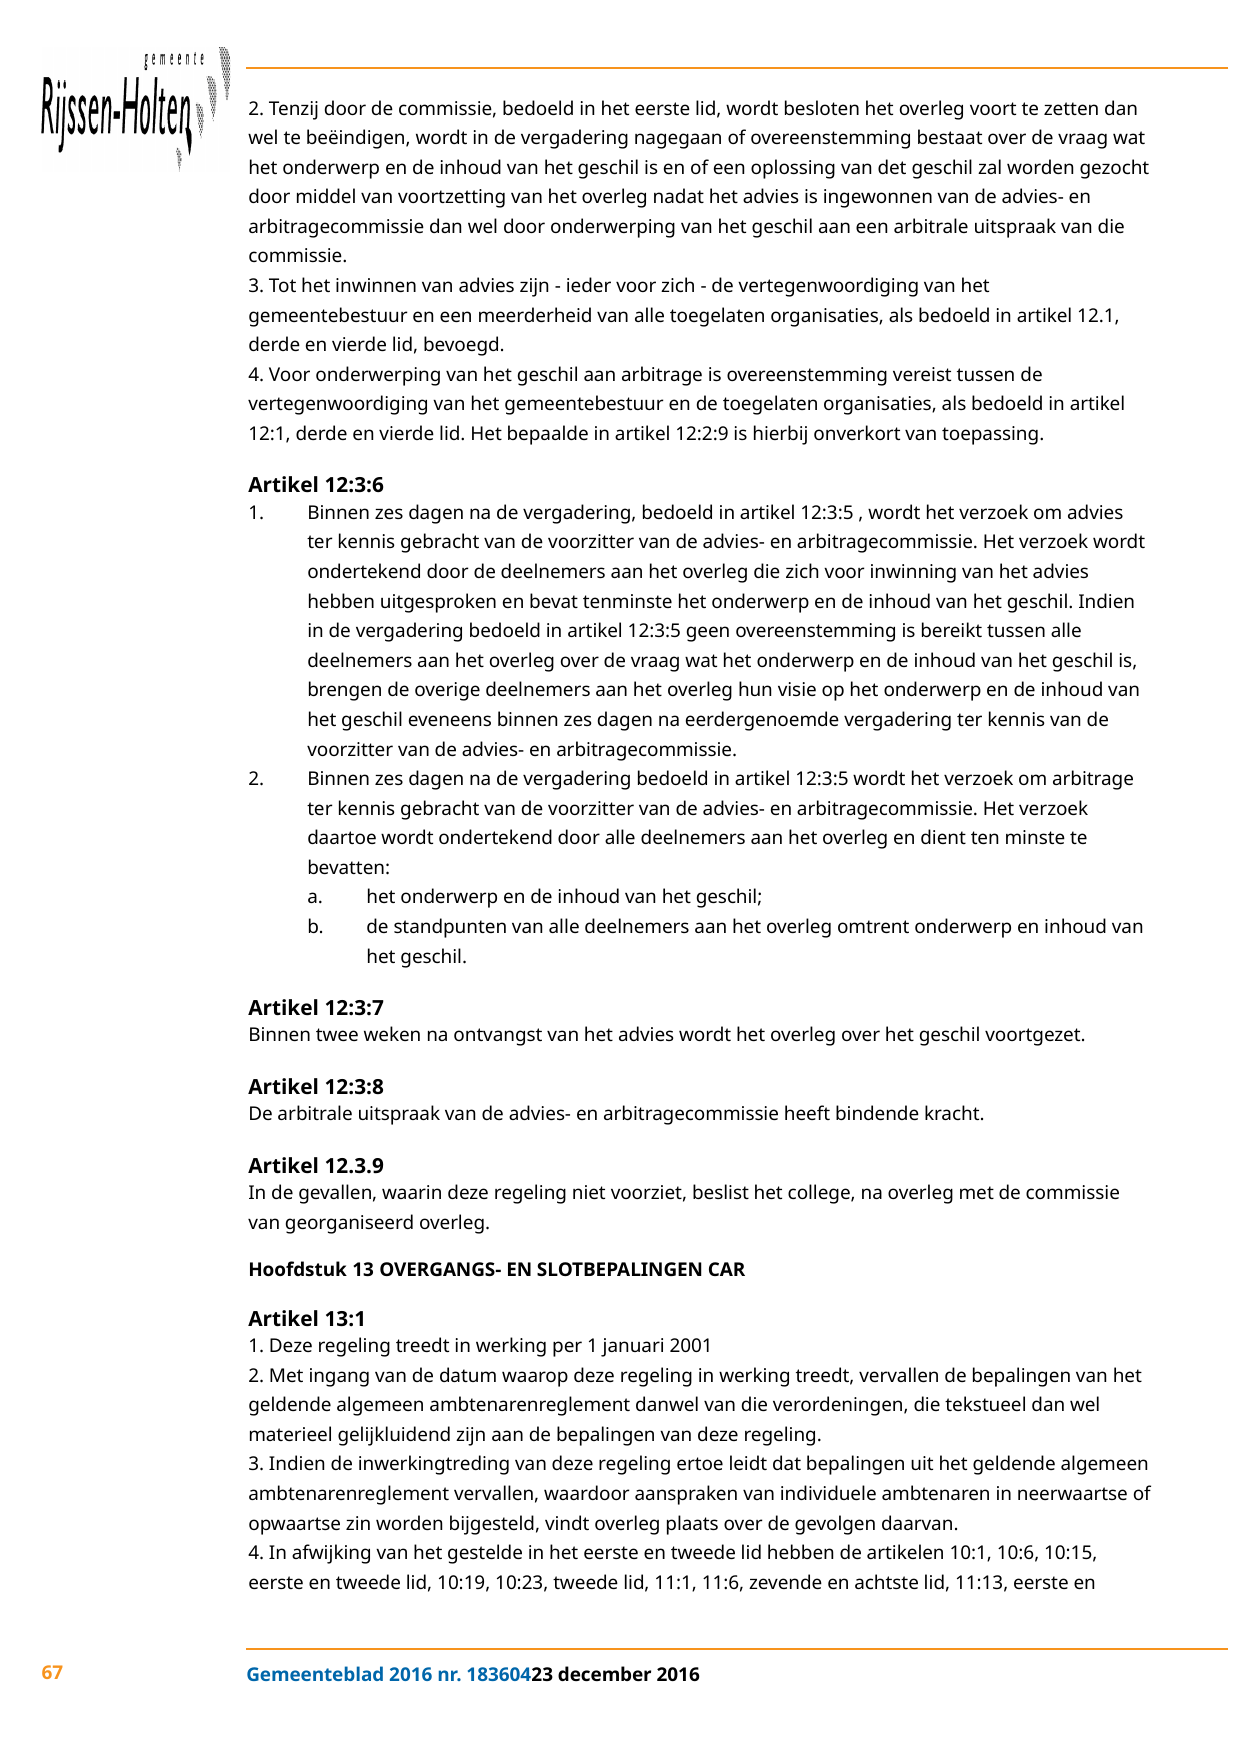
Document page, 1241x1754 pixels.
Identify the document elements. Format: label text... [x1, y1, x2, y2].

text Artikel 13:1 [248, 1304, 1152, 1332]
text 2. Tenzij door de commissie, bedoeld in het eerste lid, wordt besloten het overleg voort te zetten dan wel te beëindigen, wordt in de vergadering nagegaan of overeenstemming bestaat over de vraag wat het onderwerp en de inhoud van het geschil is en of een oplossing van det geschil zal worden gezocht door middel van voortzetting van het overleg nadat het advies is ingewonnen van de advies- en arbitragecommissie dan wel door onderwerping van het geschil aan een arbitrale uitspraak van die commissie. [248, 95, 1152, 268]
text De arbitrale uitspraak van de advies- en arbitragecommissie heeft bindende kracht. [248, 1101, 1152, 1126]
text 1. Deze regeling treedt in werking per 1 januari 2001 [248, 1332, 1152, 1358]
list de standpunten van alle deelnemers aan het overleg omtrent onderwerp en inhoud van het geschil. [307, 913, 1152, 968]
text Artikel 12:3:6 [248, 471, 1152, 499]
text 3. Tot het inwinnen van advies zijn - ieder voor zich - de vertegenwoordiging van het gemeentebestuur en een meerderheid van alle toegelaten organisaties, als bedoeld in artikel 12.1, derde en vierde lid, bevoegd. [248, 272, 1152, 357]
text In de gevallen, waarin deze regeling niet voorziet, beslist het college, na overleg met de commissie van georganiseerd overleg. [248, 1179, 1152, 1235]
text Binnen twee weken na ontvangst van het advies wordt het overleg over het geschil voortgezet. [248, 1022, 1152, 1047]
text 4. Voor onderwerping van het geschil aan arbitrage is overeenstemming vereist tussen de vertegenwoordiging van het gemeentebestuur en de toegelaten organisaties, als bedoeld in artikel 12:1, derde en vierde lid. Het bepaalde in artikel 12:2:9 is hierbij onverkort van toepassing. [248, 361, 1152, 446]
text Hoofdstuk 13 OVERGANGS- EN SLOTBEPALINGEN CAR [248, 1254, 1152, 1283]
text 4. In afwijking van het gestelde in het eerste en tweede lid hebben de artikelen 10:1, 10:6, 10:15, eerste en tweede lid, 10:19, 10:23, tweede lid, 11:1, 11:6, zevende en achtste lid, 11:13, eerste en [248, 1539, 1152, 1595]
text 2. Met ingang van de datum waarop deze regeling in werking treedt, vervallen de bepalingen van het geldende algemeen ambtenarenreglement danwel van die verordeningen, die tekstueel dan wel materieel gelijkluidend zijn aan de bepalingen van deze regeling. [248, 1362, 1152, 1447]
list Binnen zes dagen na de vergadering bedoeld in artikel 12:3:5 wordt het verzoek om arbitrage ter kennis gebracht van de voorzitter van de advies- en arbitragecommissie. Het verzoek daartoe wordt ondertekend door alle deelnemers aan het overleg en dient ten minste te bevatten: [248, 765, 1152, 880]
picture [41, 47, 231, 172]
text Artikel 12:3:7 [248, 993, 1152, 1022]
text Artikel 12:3:8 [248, 1072, 1152, 1101]
list het onderwerp en de inhoud van het geschil; [307, 884, 1152, 909]
text Artikel 12.3.9 [248, 1151, 1152, 1179]
list Binnen zes dagen na de vergadering, bedoeld in artikel 12:3:5 , wordt het verzoek om advies ter kennis gebracht van de voorzitter van de advies- en arbitragecommissie. Het verzoek wordt ondertekend door de deelnemers aan het overleg die zich voor inwinning van het advies hebben uitgesproken en bevat tenminste het onderwerp en de inhoud van het geschil. Indien in de vergadering bedoeld in artikel 12:3:5 geen overeenstemming is bereikt tussen alle deelnemers aan het overleg over de vraag wat het onderwerp en de inhoud van het geschil is, brengen de overige deelnemers aan het overleg hun visie op het onderwerp en de inhoud van het geschil eveneens binnen zes dagen na eerdergenoemde vergadering ter kennis van de voorzitter van de advies- en arbitragecommissie. [248, 499, 1152, 761]
text 3. Indien de inwerkingtreding van deze regeling ertoe leidt dat bepalingen uit het geldende algemeen ambtenarenreglement vervallen, waardoor aanspraken van individuele ambtenaren in neerwaartse of opwaartse zin worden bijgesteld, vindt overleg plaats over de gevolgen daarvan. [248, 1451, 1152, 1536]
